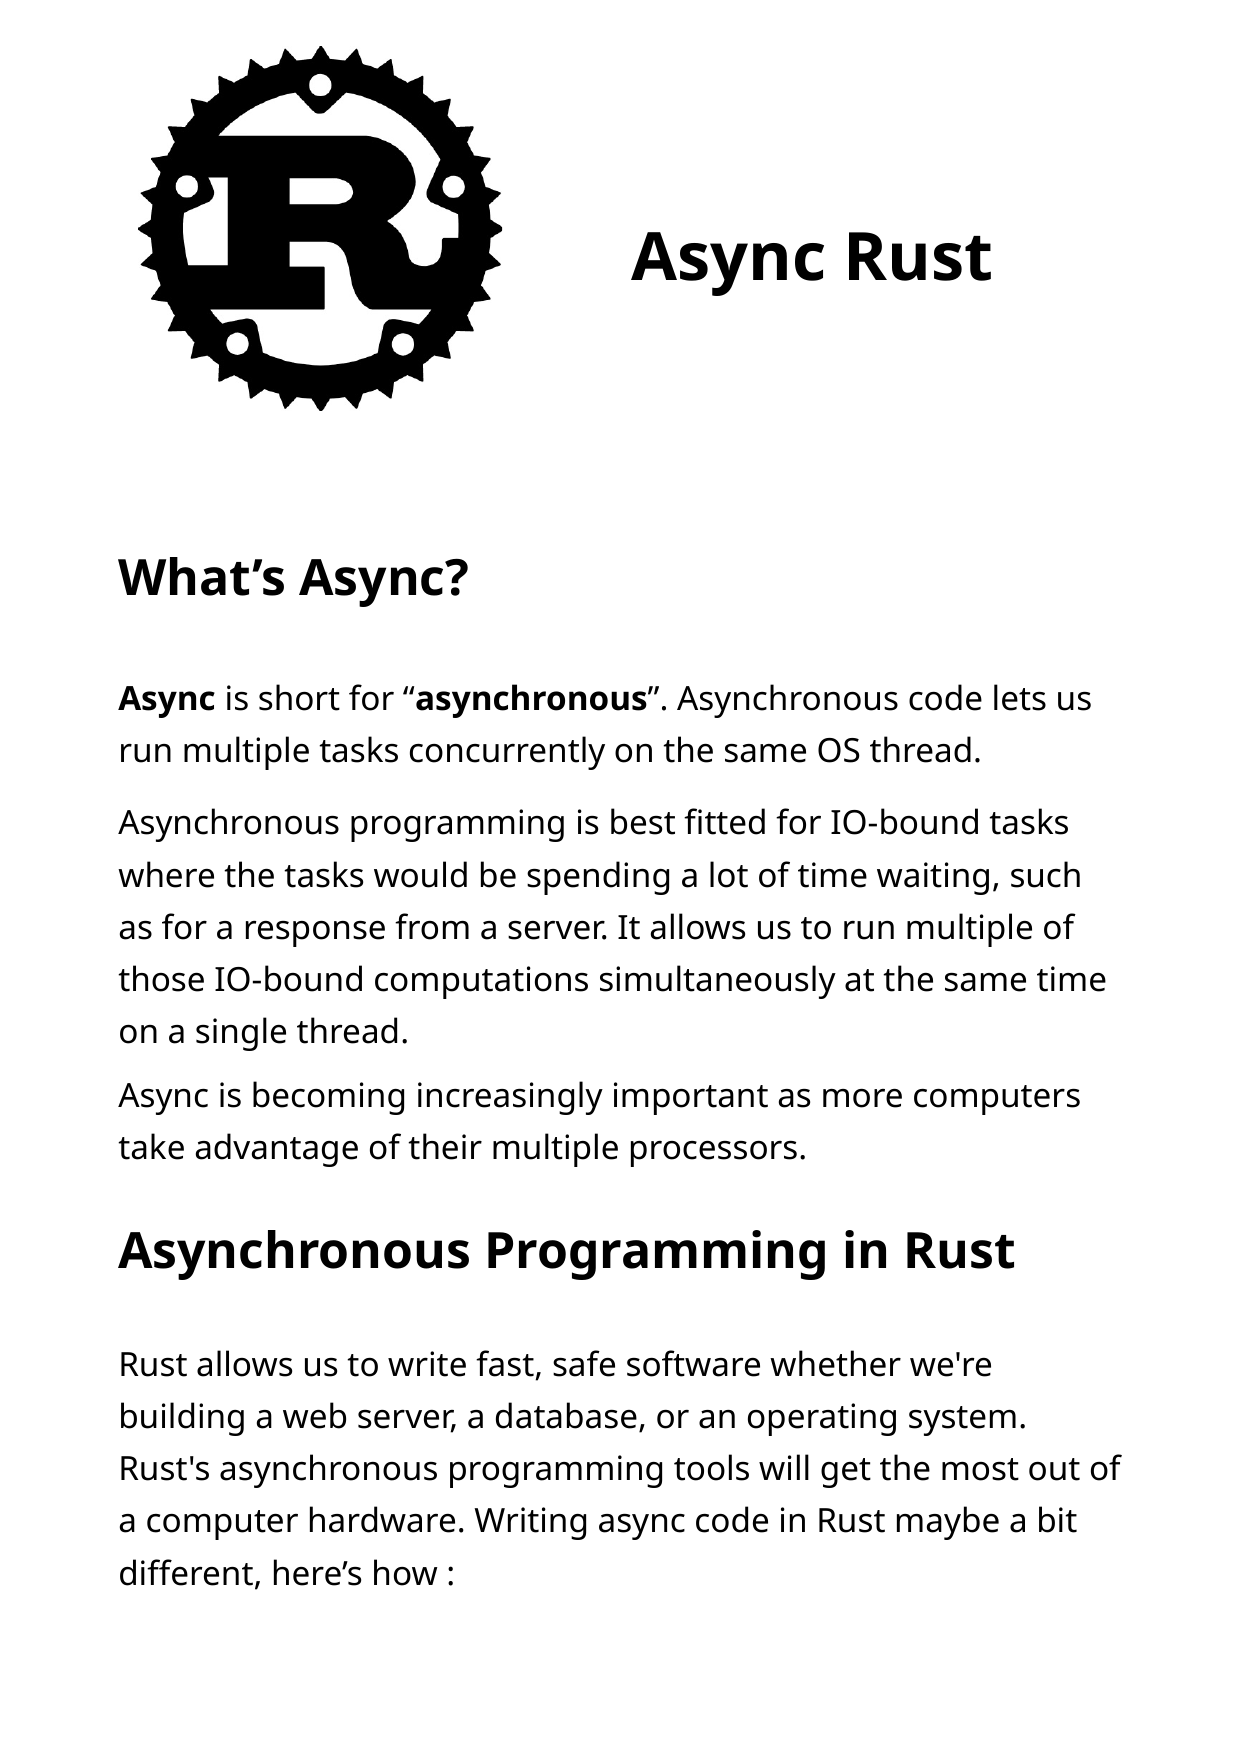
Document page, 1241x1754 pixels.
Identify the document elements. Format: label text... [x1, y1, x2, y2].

text Rust allows us to write fast, safe software whether we're building a web server, a database, or an operating system. Rust's asynchronous programming tools will get the most out of a computer hardware. Writing async code in Rust maybe a bit different, here’s how : [118, 1341, 1122, 1595]
text Async is becoming increasingly important as more computers take advantage of their multiple processors. [118, 1072, 1122, 1169]
text Asynchronous Programming in Rust [118, 1215, 1122, 1283]
text Asynchronous programming is best fitted for IO-bound tasks where the tasks would be spending a lot of time waiting, such as for a response from a server. It allows us to run multiple of those IO-bound computations simultaneously at the same time on a single thread. [118, 799, 1122, 1053]
text Async Rust [503, 209, 1122, 300]
text Async is short for “asynchronous”. Asynchronous code lets us run multiple tasks concurrently on the same OS thread. [118, 674, 1122, 772]
picture [138, 46, 503, 411]
text What’s Async? [118, 542, 1122, 611]
text [118, 209, 138, 300]
